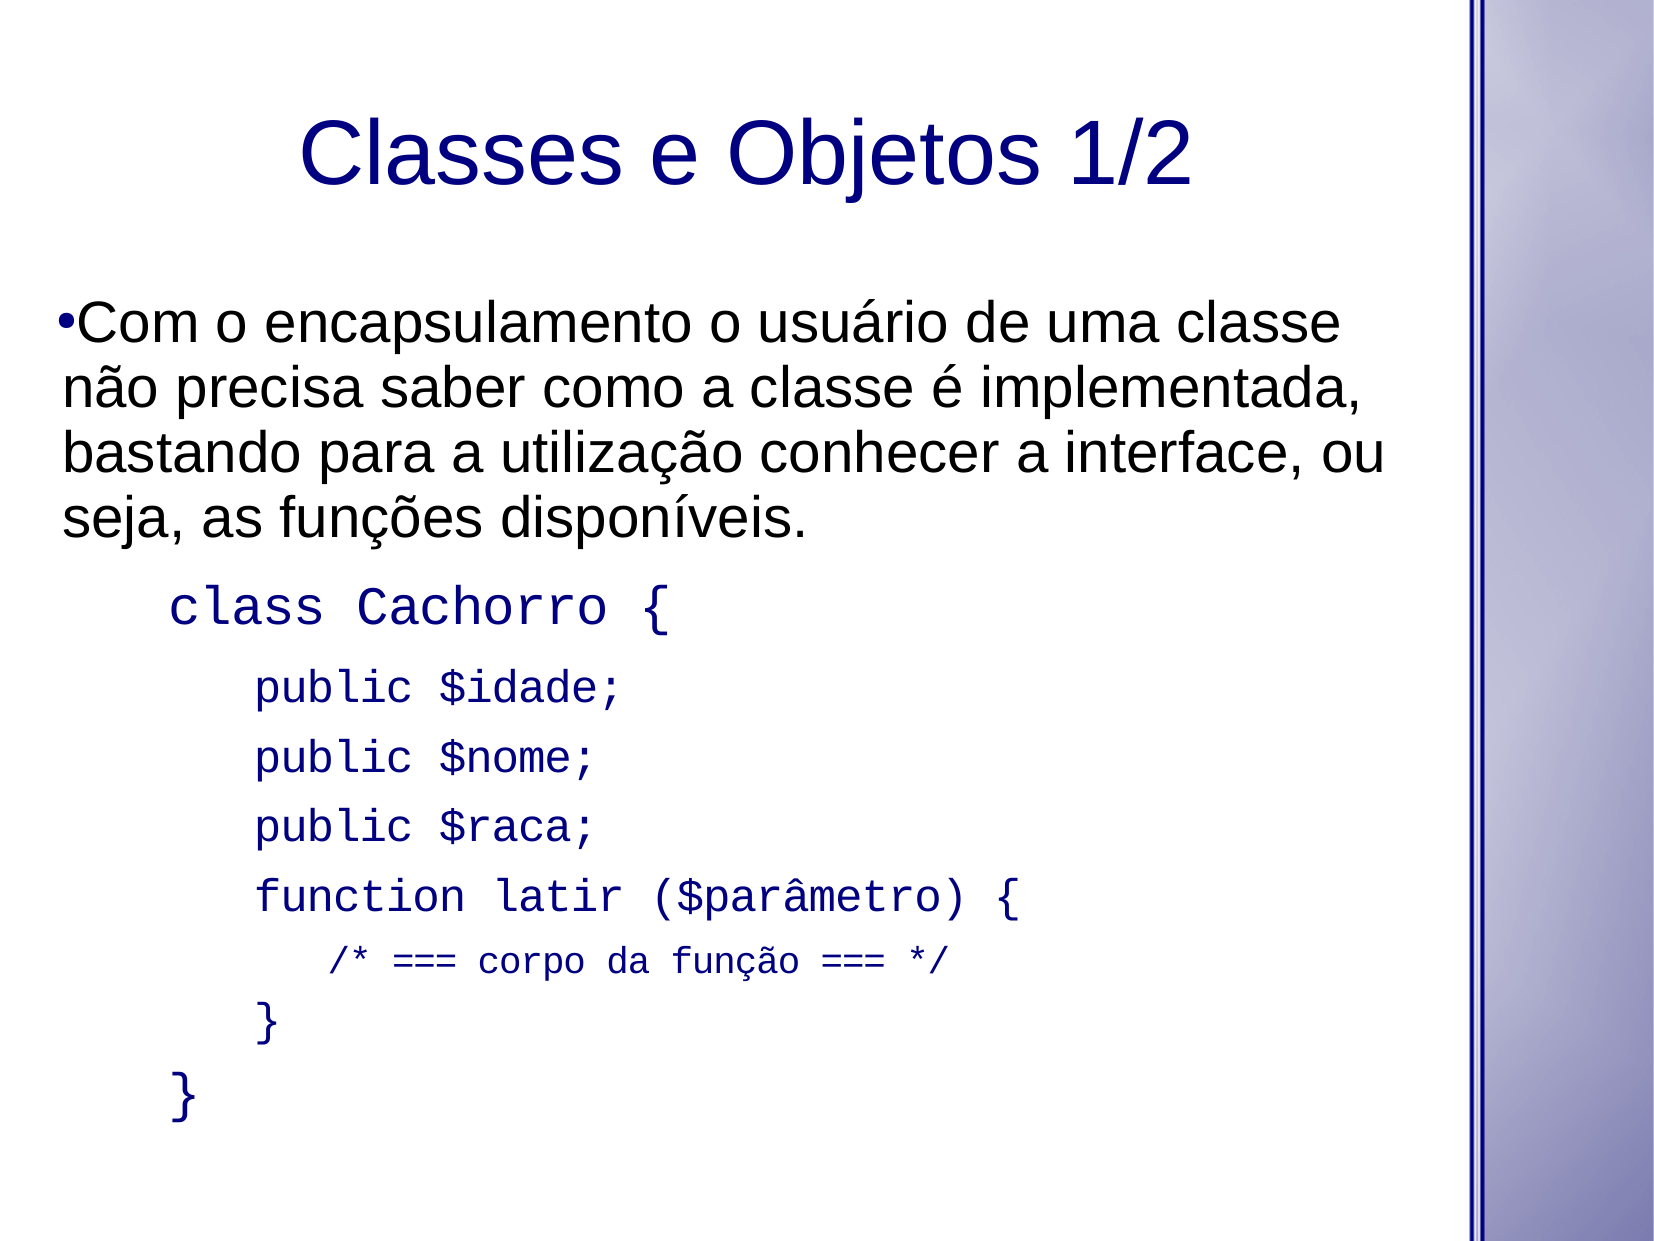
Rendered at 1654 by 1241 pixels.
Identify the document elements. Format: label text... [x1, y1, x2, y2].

title Classes e Objetos 1/2 [47, 49, 1447, 257]
list Com o encapsulamento o usuário de uma classe não precisa saber como a classe é implementada, bastando para a utilização conhecer a interface, ou seja, as funções disponíveis. class Cachorro { public $idade; public $nome; public $raca; function latir ($parâmetro) { /* === corpo da função === */ } } [47, 290, 1447, 1128]
picture [0, 0, 1654, 1241]
